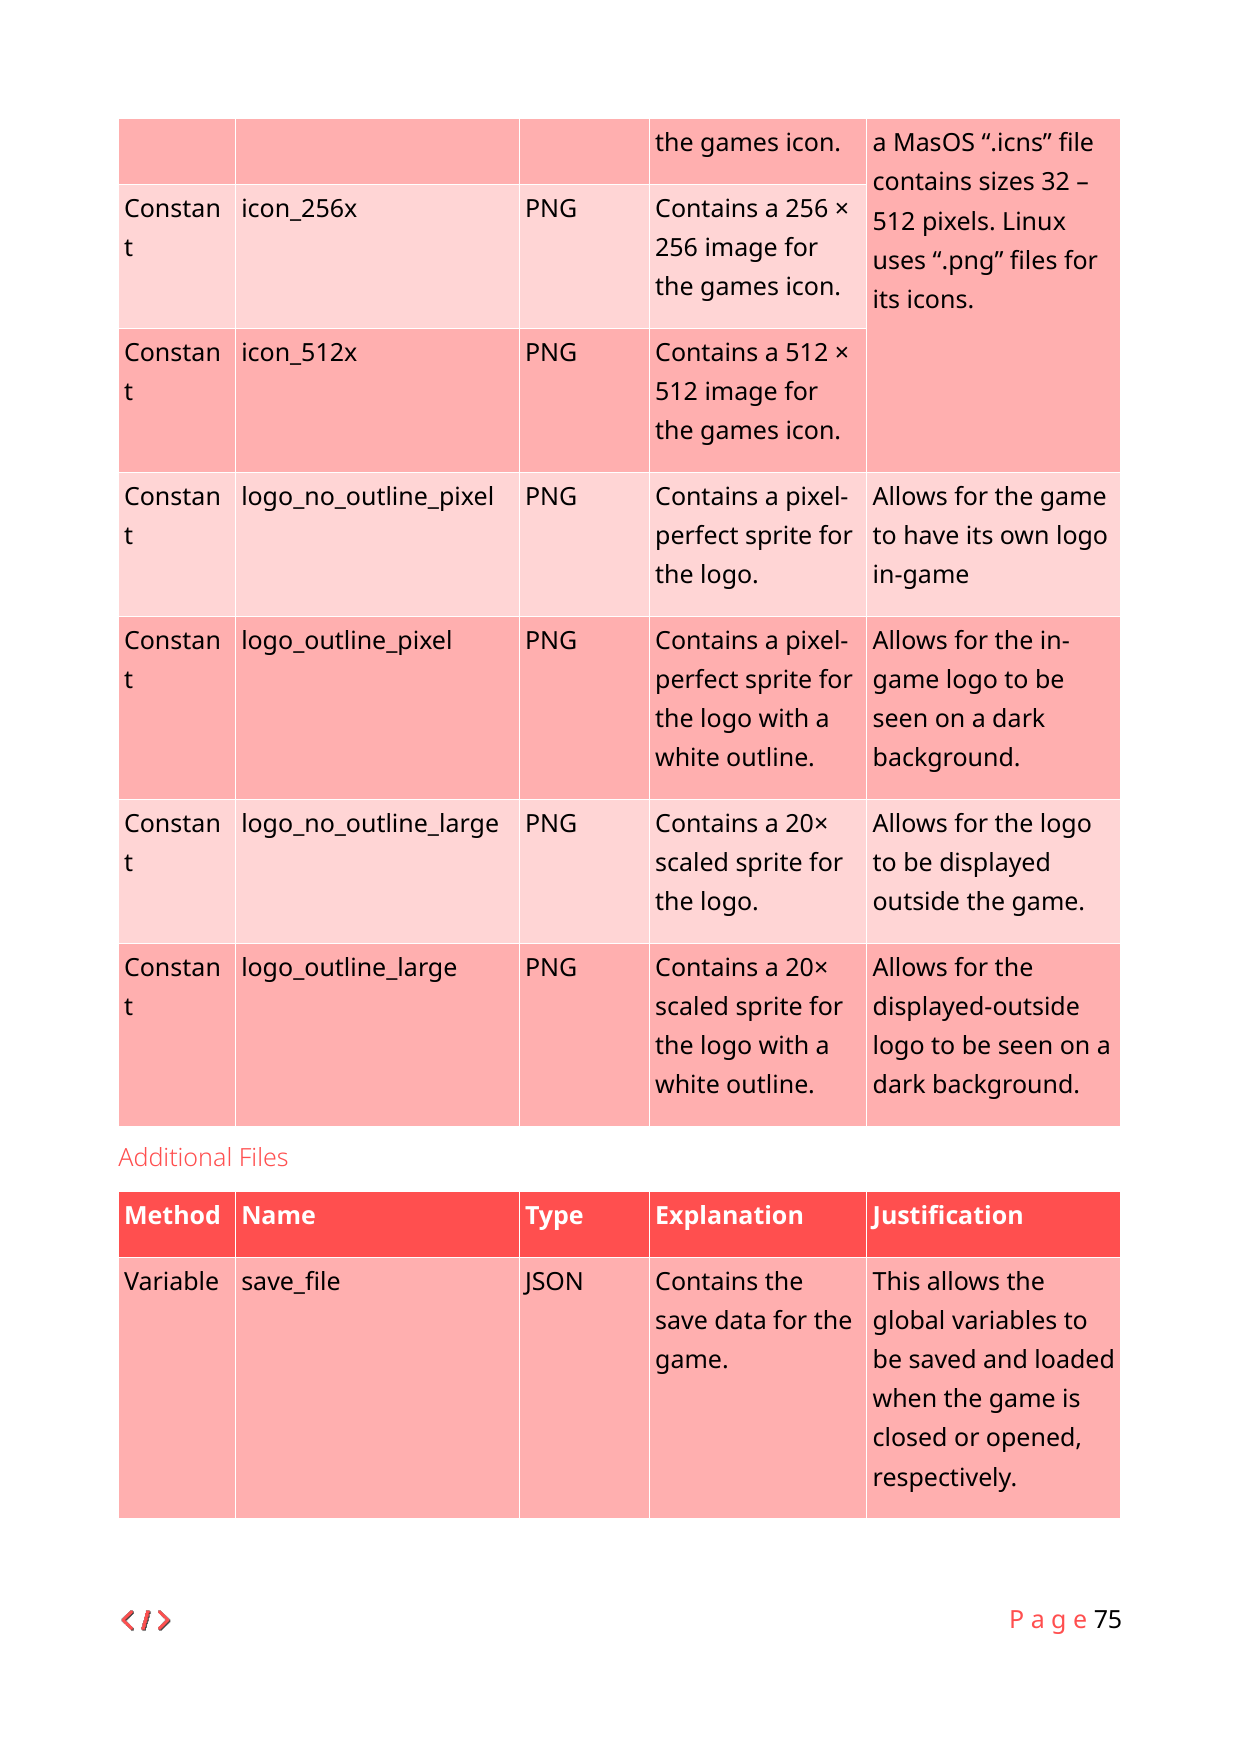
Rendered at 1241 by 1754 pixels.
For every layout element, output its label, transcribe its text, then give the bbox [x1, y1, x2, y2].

table_header Justification [867, 1192, 1120, 1257]
table_cell This allows the global variables to be saved and loaded when the game is closed or opened, respectively. [867, 1258, 1120, 1518]
table_header Type [520, 1192, 649, 1257]
table_cell PNG [520, 800, 649, 943]
table_cell [236, 119, 519, 184]
table_header Name [236, 1192, 519, 1257]
table_cell Constant [119, 473, 235, 616]
table_cell the games icon. [650, 119, 866, 184]
table_cell Constant [119, 800, 235, 943]
table_cell logo_outline_pixel [236, 617, 519, 799]
table_cell Allows for the logo to be displayed outside the game. [867, 800, 1120, 943]
table_cell logo_no_outline_large [236, 800, 519, 943]
table_cell PNG [520, 473, 649, 616]
table_header Explanation [650, 1192, 866, 1257]
table_cell PNG [520, 617, 649, 799]
table_cell Constant [119, 329, 235, 472]
table_cell icon_256x [236, 185, 519, 328]
table_cell Allows for the in-game logo to be seen on a dark background. [867, 617, 1120, 799]
table_cell Allows for the displayed-outside logo to be seen on a dark background. [867, 944, 1120, 1126]
table_cell Contains a 512 × 512 image for the games icon. [650, 329, 866, 472]
table_cell logo_no_outline_pixel [236, 473, 519, 616]
table_cell Variable [119, 1258, 235, 1518]
table_cell save_file [236, 1258, 519, 1518]
picture [116, 1591, 175, 1649]
table_cell [119, 119, 235, 184]
table_cell Contains a pixel-perfect sprite for the logo. [650, 473, 866, 616]
table_cell Contains the save data for the game. [650, 1258, 866, 1518]
table_cell logo_outline_large [236, 944, 519, 1126]
table_cell Constant [119, 185, 235, 328]
subtitle Additional Files [118, 1139, 1122, 1173]
table_cell [520, 119, 649, 184]
table_cell Contains a 20× scaled sprite for the logo with a white outline. [650, 944, 866, 1126]
table_cell Contains a 256 × 256 image for the games icon. [650, 185, 866, 328]
table_cell PNG [520, 944, 649, 1126]
table_cell Allows for the game to have its own logo in-game [867, 473, 1120, 616]
table_cell Constant [119, 944, 235, 1126]
table_header Method [119, 1192, 235, 1257]
table_cell PNG [520, 185, 649, 328]
table_cell JSON [520, 1258, 649, 1518]
table_cell icon_512x [236, 329, 519, 472]
table_cell Constant [119, 617, 235, 799]
table_cell Contains a 20× scaled sprite for the logo. [650, 800, 866, 943]
table_cell Contains a pixel-perfect sprite for the logo with a white outline. [650, 617, 866, 799]
table_cell PNG [520, 329, 649, 472]
